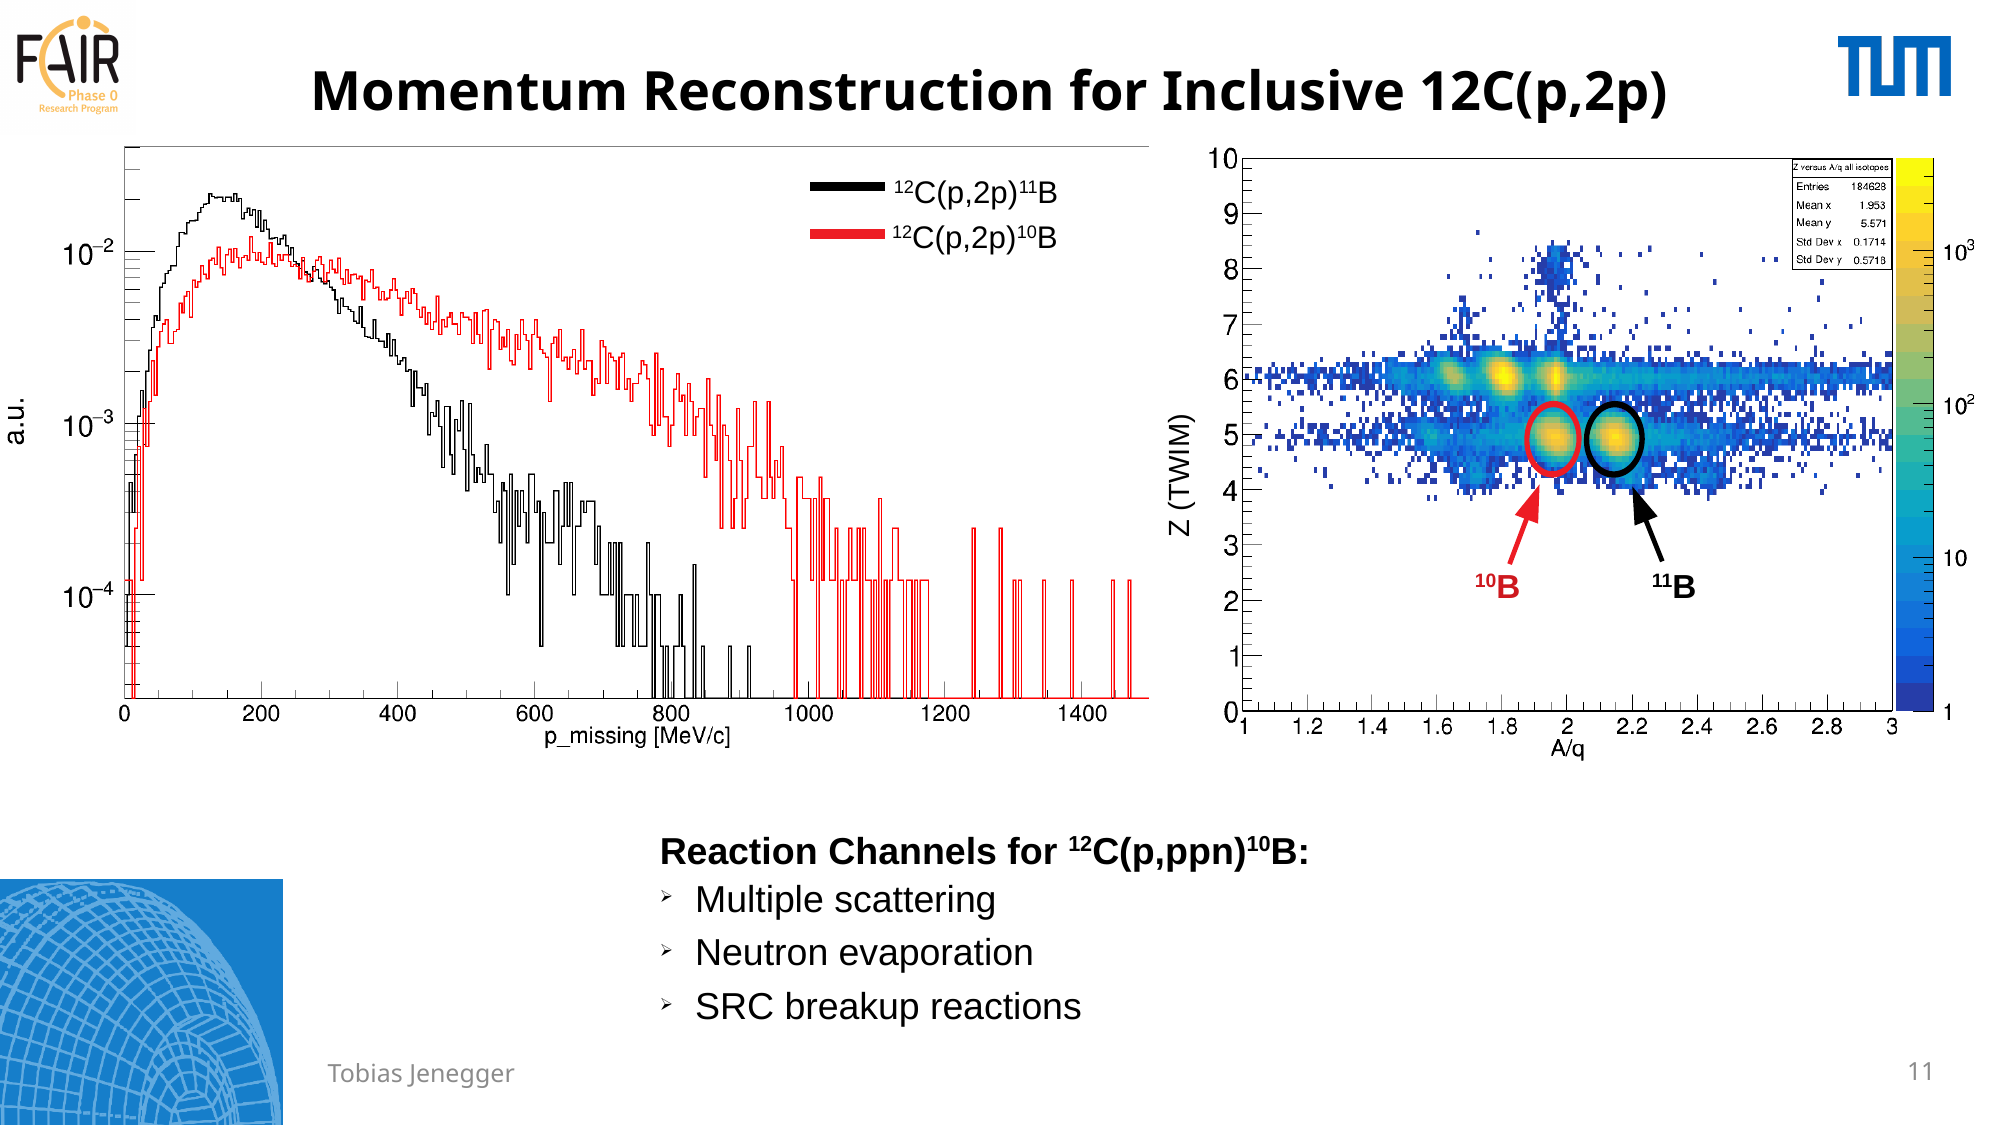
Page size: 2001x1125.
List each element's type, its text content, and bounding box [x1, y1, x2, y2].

text_box [1525, 401, 1581, 477]
picture [0, 0, 1975, 764]
text_box 10B [1459, 560, 1546, 616]
text_box Momentum Reconstruction for Inclusive 12C(p,2p) [165, 45, 1816, 196]
text_box [1584, 401, 1644, 477]
text_box Z (TWIM) [1155, 326, 1203, 552]
picture [0, 879, 283, 1125]
text_box 12C(p,2p)10B [877, 213, 1090, 271]
text_box Reaction Channels for 12C(p,ppn)10B: Multiple scattering Neutron evaporation SRC breakup reactions [645, 822, 1471, 1096]
text_box 11B [1637, 560, 1723, 616]
text_box 12C(p,2p)11B [879, 168, 1105, 225]
picture [1838, 36, 1951, 96]
text_box Tobias Jenegger [312, 1042, 588, 1103]
text_box [1500, 1042, 1951, 1103]
